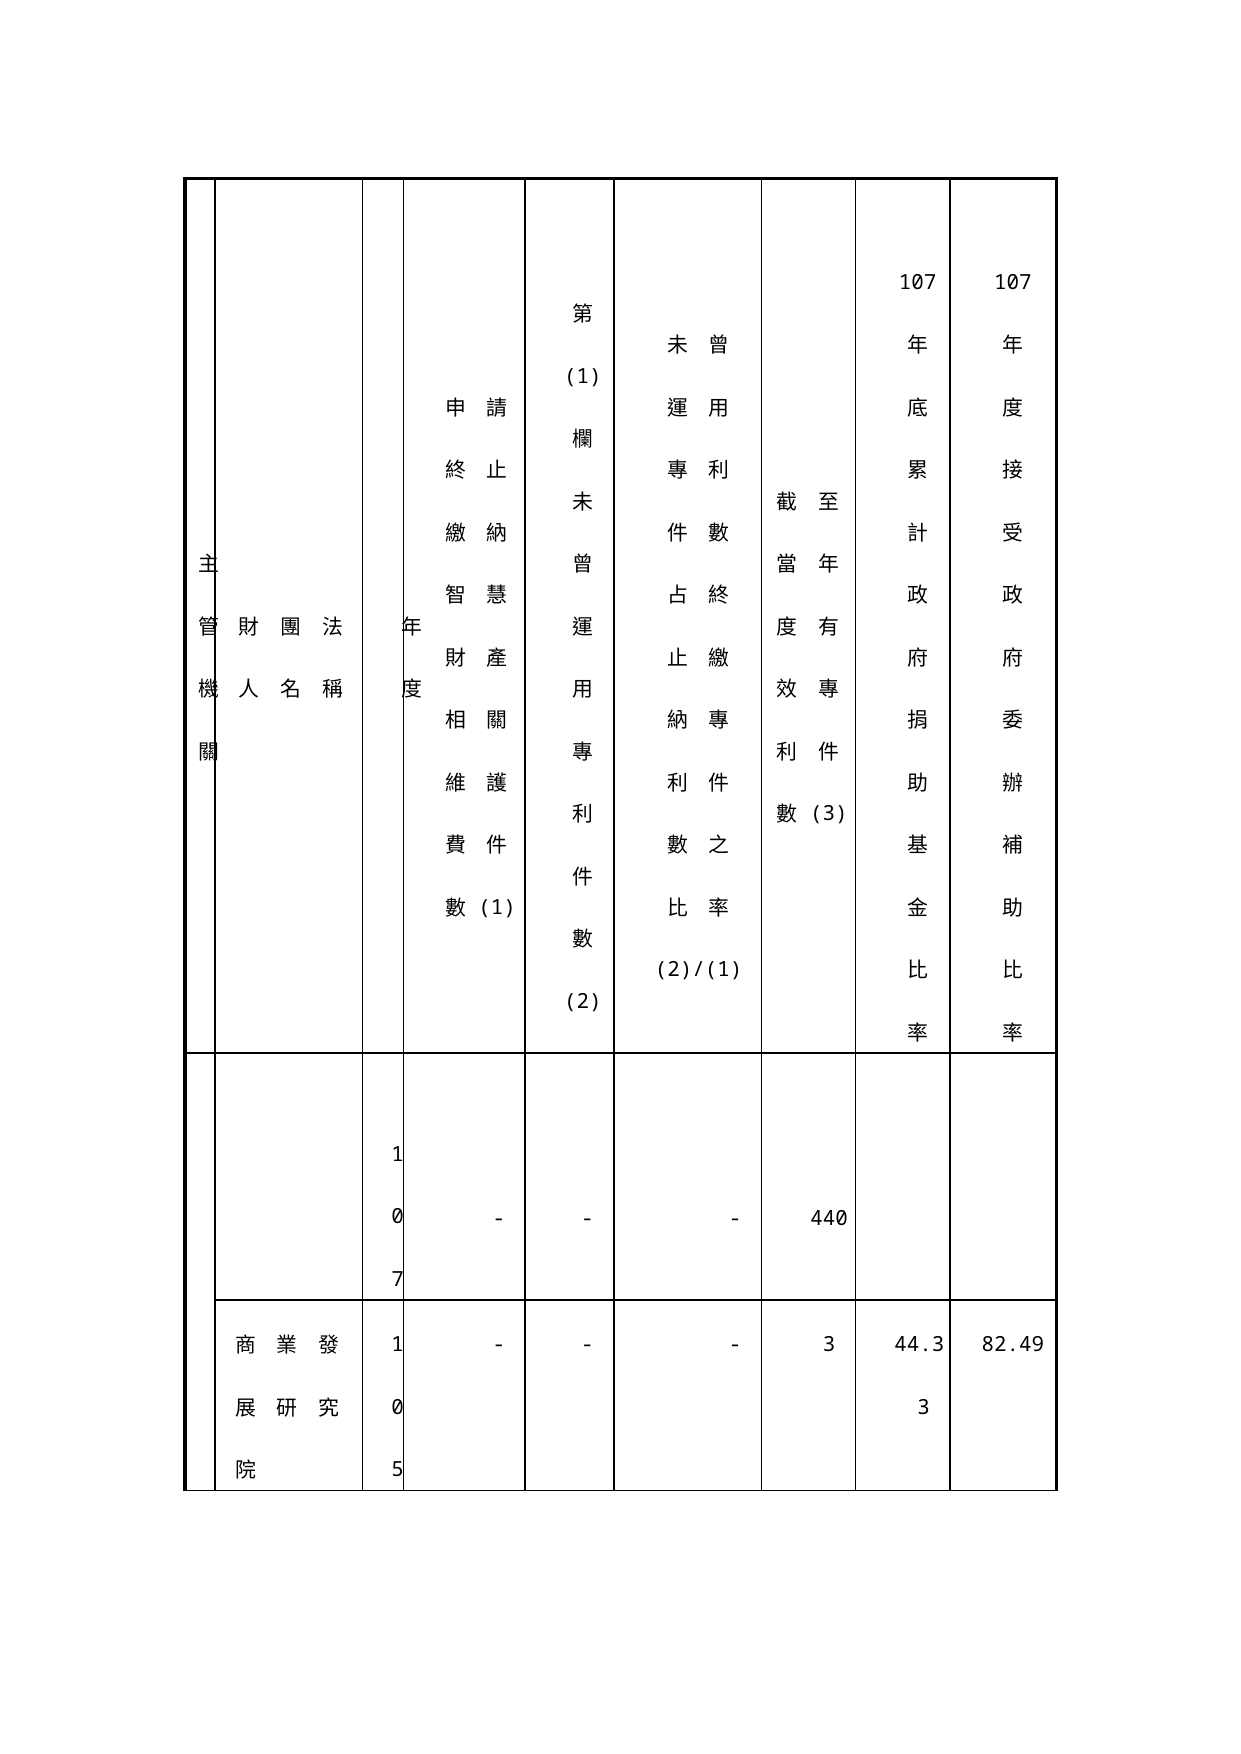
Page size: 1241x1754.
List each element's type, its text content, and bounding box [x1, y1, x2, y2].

table_cell 107 [363, 1054, 403, 1299]
table_cell 經濟部 [187, 1054, 214, 1490]
table_cell - [526, 1054, 613, 1299]
table_cell - [404, 1054, 524, 1299]
table_cell 3 [762, 1301, 855, 1490]
table_header 財團法人名稱 [216, 180, 362, 1052]
table_header 第(1)欄未曾運用專利件數(2) [526, 180, 613, 1052]
table_header 主管機關 [187, 180, 214, 1052]
table_cell 44.33 [856, 1301, 949, 1490]
table_cell - [404, 1301, 524, 1490]
table_header 107年度接受政府委辦補助比率 [951, 180, 1055, 1052]
table_cell 105 [363, 1301, 403, 1490]
table_header 107年底累計政府捐助基金比率 [856, 180, 949, 1052]
table_header 截至當年度有效專利件數(3) [762, 180, 855, 1052]
table_cell [216, 1054, 362, 1299]
table_cell - [615, 1054, 761, 1299]
table_header 申請終止繳納智慧財產相關維護費件數(1) [404, 180, 524, 1052]
table_cell - [615, 1301, 761, 1490]
table_header 未曾運用專利件數占終止繳納專利件數之比率(2)/(1) [615, 180, 761, 1052]
table_cell 商業發展研究院 [216, 1301, 362, 1490]
table_cell [951, 1054, 1055, 1299]
table_cell 440 [762, 1054, 855, 1299]
table_cell [856, 1054, 949, 1299]
table_header 年度 [363, 180, 403, 1052]
table_cell 82.49 [951, 1301, 1055, 1490]
table_cell - [526, 1301, 613, 1490]
